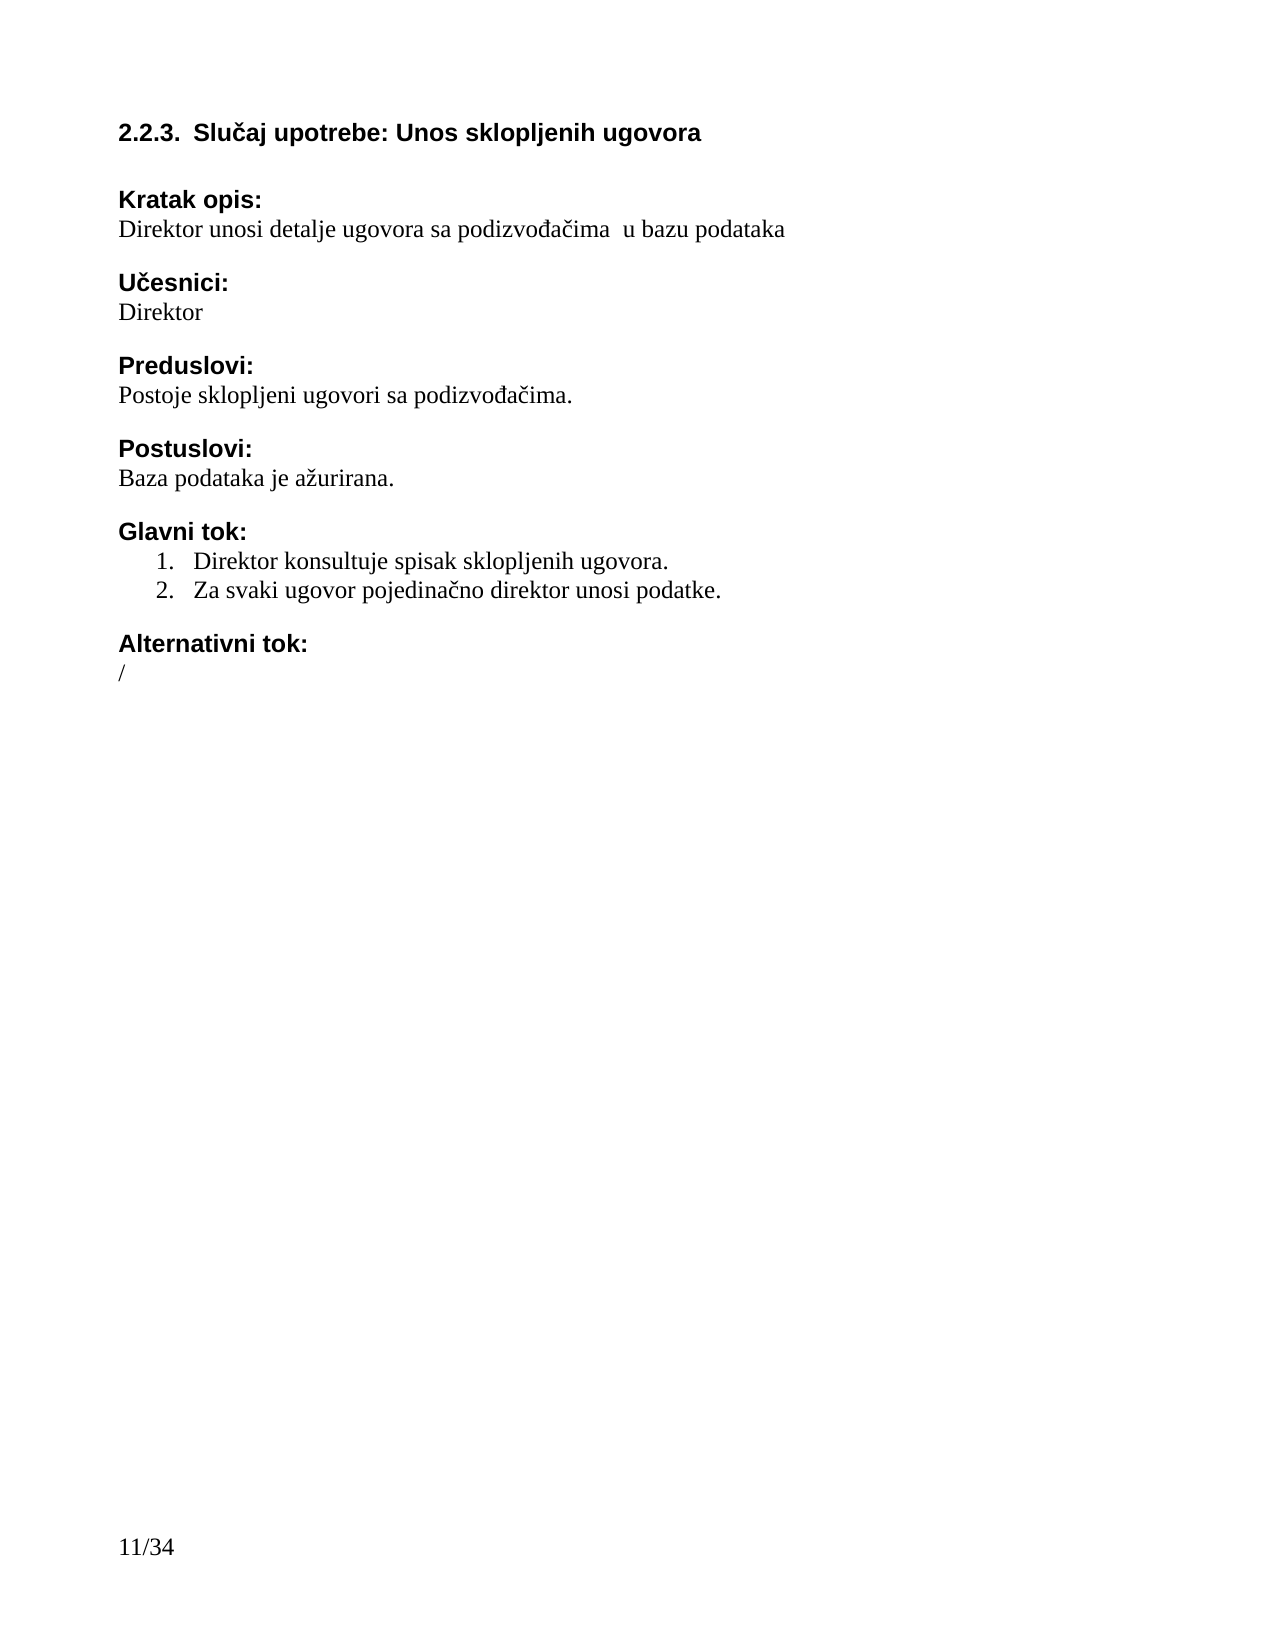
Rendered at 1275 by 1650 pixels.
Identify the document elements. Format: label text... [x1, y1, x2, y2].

text Direktor [118, 297, 1157, 326]
text Direktor unosi detalje ugovora sa podizvođačima u bazu podataka [118, 214, 1157, 243]
subtitle Učesnici: [118, 268, 1157, 297]
subtitle Glavni tok: [118, 517, 1157, 546]
text Baza podataka je ažurirana. [118, 463, 1157, 492]
subtitle Slučaj upotrebe: Unos sklopljenih ugovora [118, 118, 1157, 147]
list Direktor konsultuje spisak sklopljenih ugovora. [156, 546, 1157, 575]
list Za svaki ugovor pojedinačno direktor unosi podatke. [156, 575, 1157, 603]
text Postoje sklopljeni ugovori sa podizvođačima. [118, 380, 1157, 409]
subtitle Alternativni tok: [118, 629, 1157, 658]
text / [118, 658, 1157, 686]
subtitle Postuslovi: [118, 434, 1157, 463]
subtitle Kratak opis: [118, 185, 1157, 214]
subtitle Preduslovi: [118, 351, 1157, 380]
